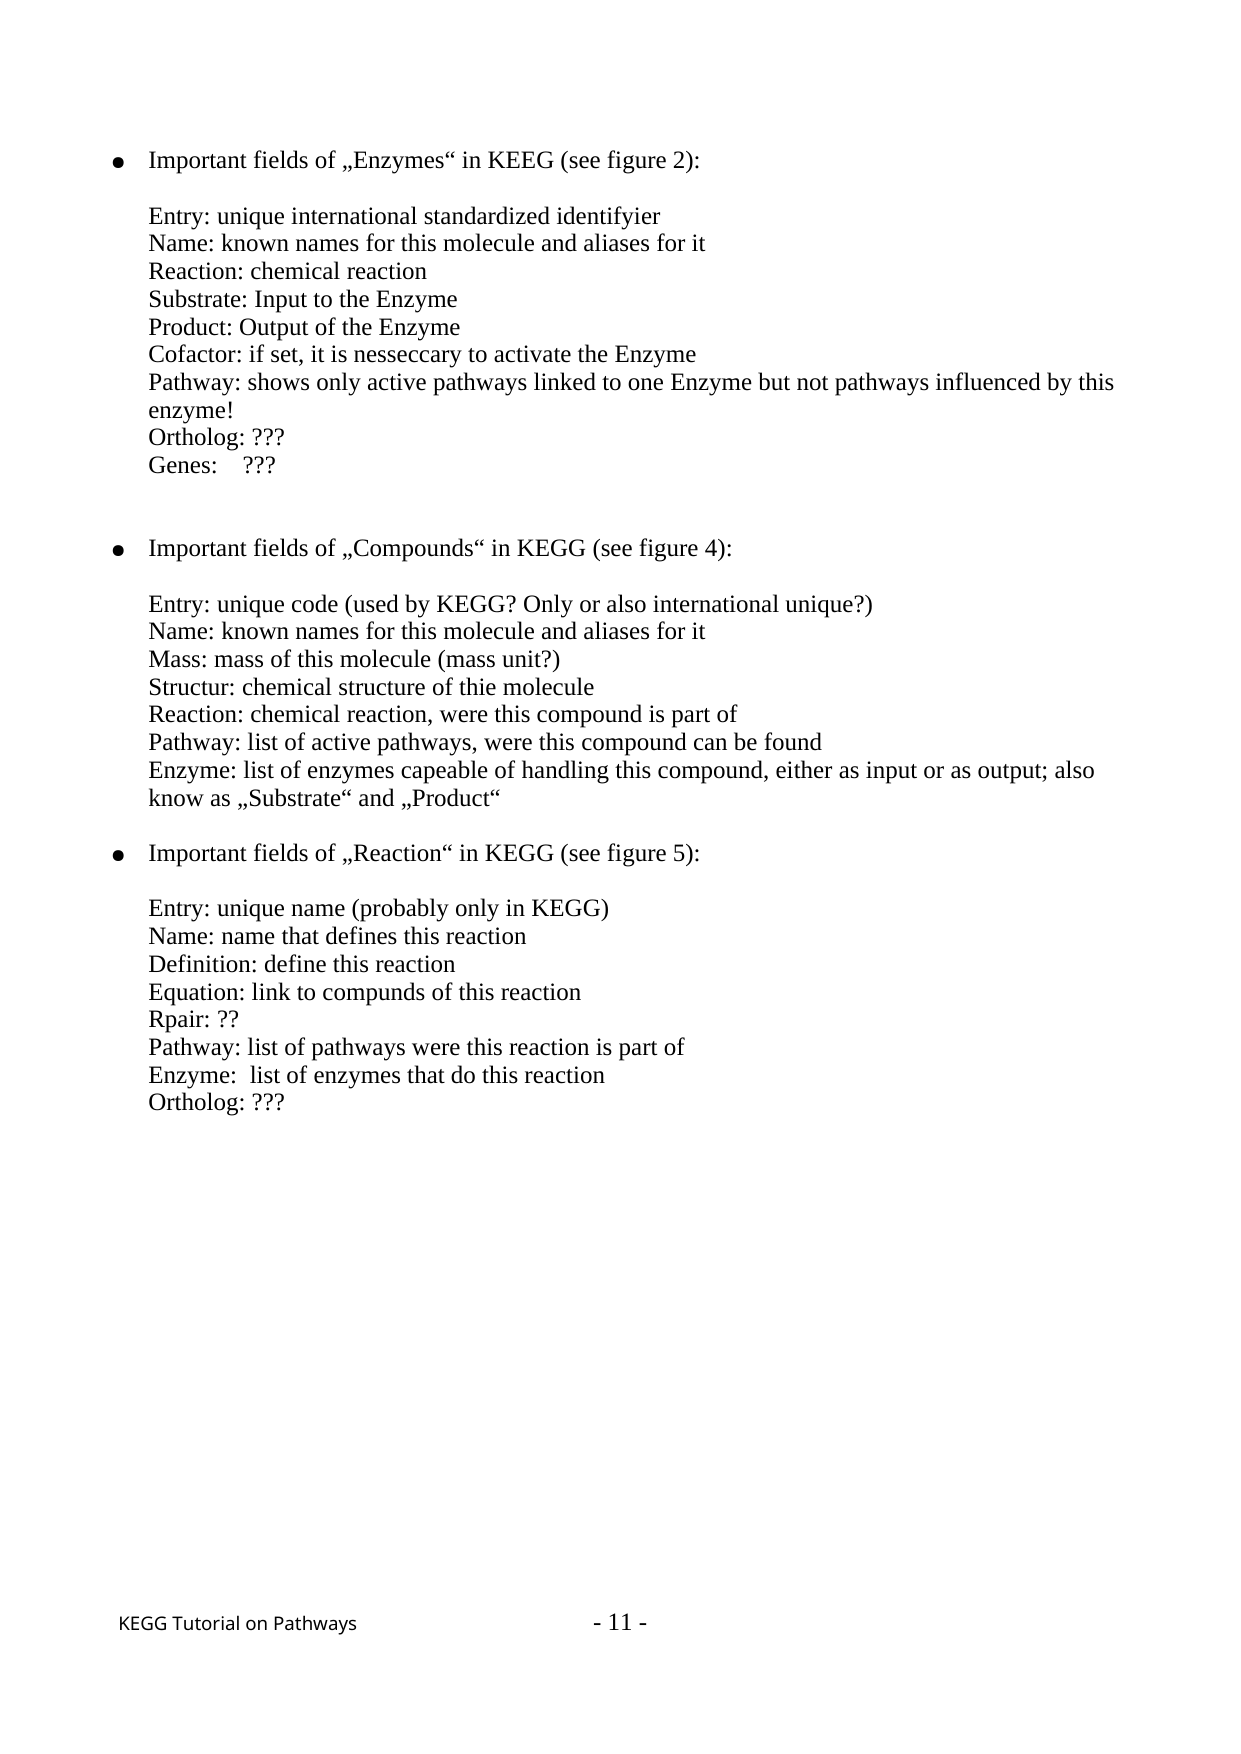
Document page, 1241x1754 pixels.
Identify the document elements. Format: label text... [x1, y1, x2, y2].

list Mass: mass of this molecule (mass unit?) Structur: chemical structure of thie molecule Reaction: chemical reaction, were this compound is part of Pathway: list of active pathways, were this compound can be found Enzyme: list of enzymes capeable of handling this compound, either as input or as output; also know as „Substrate“ and „Product“ [111, 645, 1122, 839]
list Important fields of „Reaction“ in KEGG (see figure 5): Entry: unique name (probably only in KEGG) Name: name that defines this reaction Definition: define this reaction Equation: link to compunds of this reaction Rpair: ?? Pathway: list of pathways were this reaction is part of Enzyme: list of enzymes that do this reaction Ortholog: ??? [111, 839, 1122, 1116]
list Important fields of „Enzymes“ in KEEG (see figure 2): Entry: unique international standardized identifyier Name: known names for this molecule and aliases for it Reaction: chemical reaction Substrate: Input to the Enzyme Product: Output of the Enzyme Cofactor: if set, it is nesseccary to activate the Enzyme Pathway: shows only active pathways linked to one Enzyme but not pathways influenced by this enzyme! Ortholog: ??? Genes: ??? [111, 146, 1122, 534]
list Important fields of „Compounds“ in KEGG (see figure 4): Entry: unique code (used by KEGG? Only or also international unique?) Name: known names for this molecule and aliases for it [111, 534, 1122, 645]
